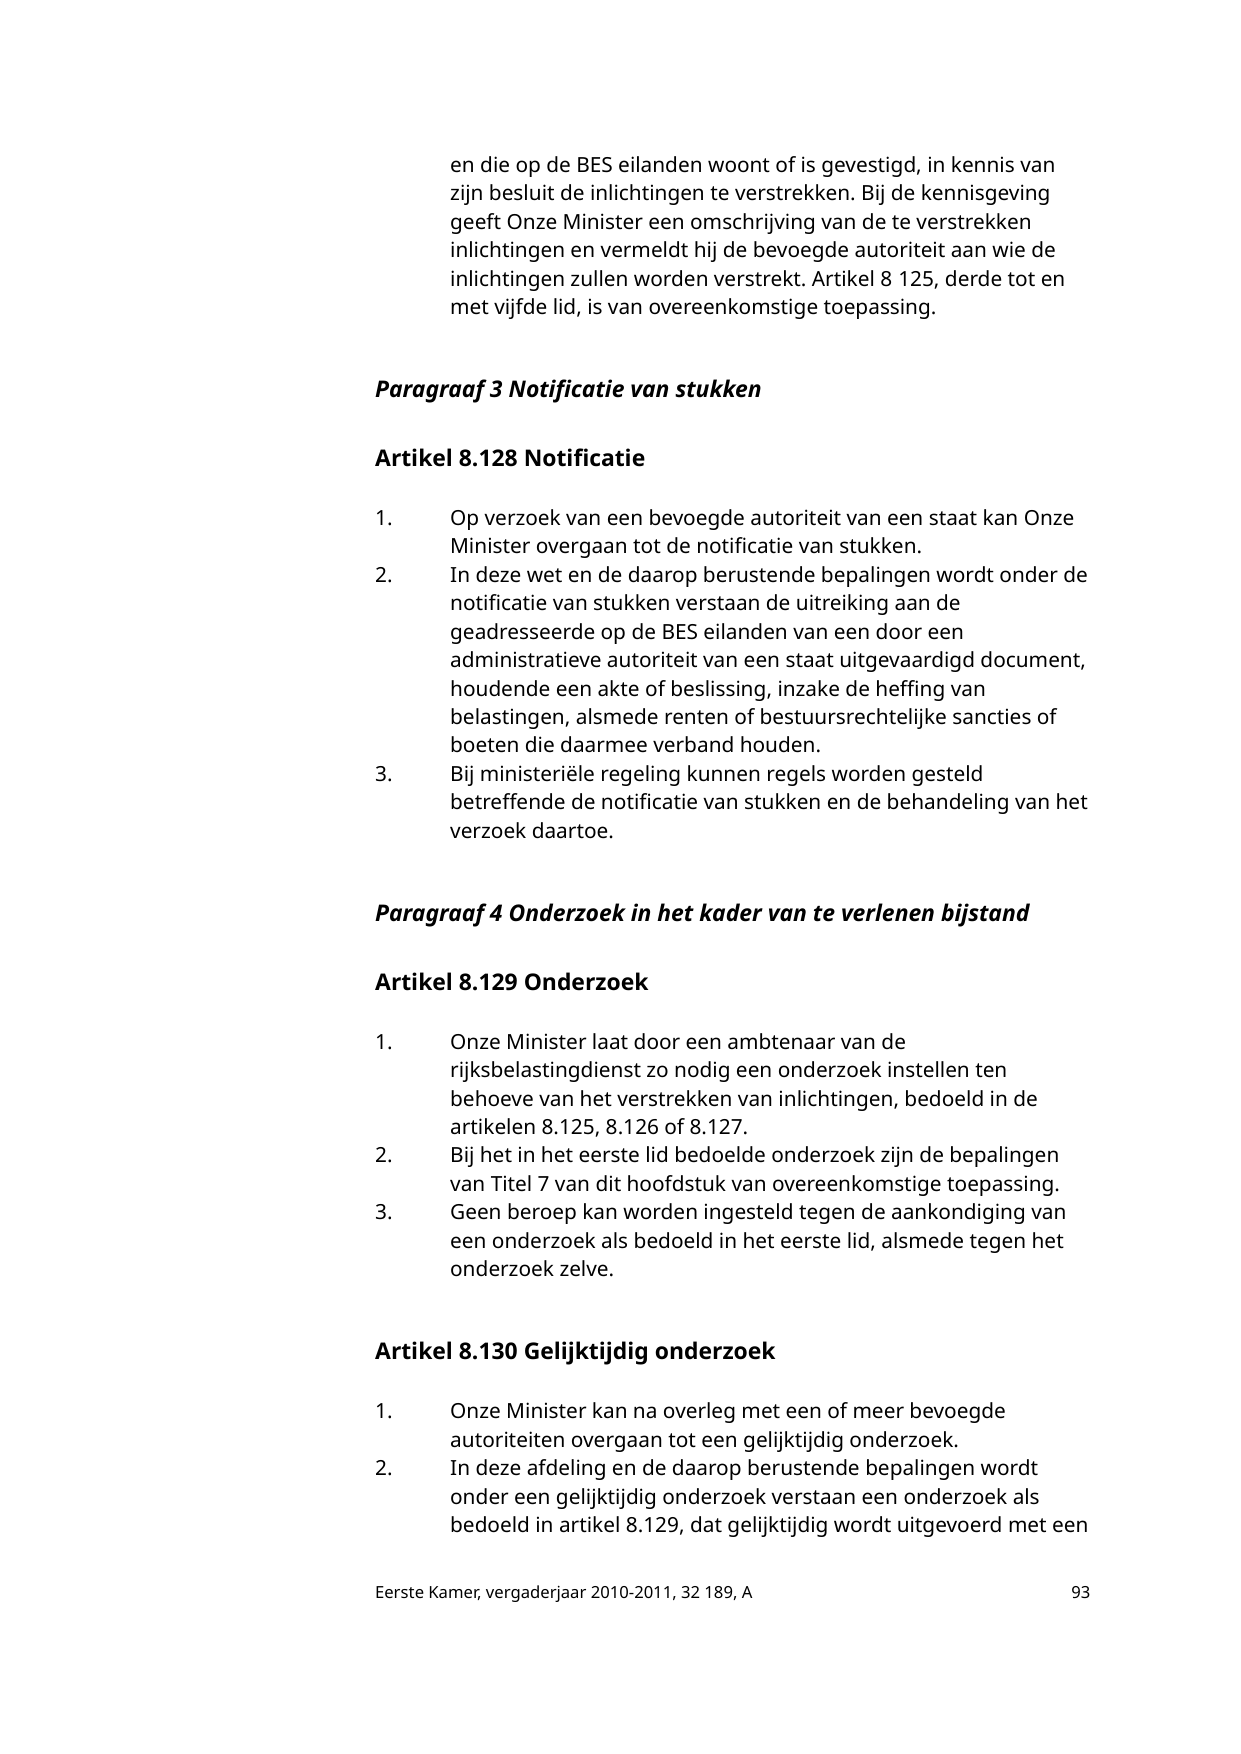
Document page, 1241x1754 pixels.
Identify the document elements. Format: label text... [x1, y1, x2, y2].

subtitle Artikel 8.130 Gelijktijdig onderzoek [375, 1335, 1090, 1367]
list Geen beroep kan worden ingesteld tegen de aankondiging van een onderzoek als bedoeld in het eerste lid, alsmede tegen het onderzoek zelve. [375, 1197, 1090, 1283]
list Bij het in het eerste lid bedoelde onderzoek zijn de bepalingen van Titel 7 van dit hoofdstuk van overeenkomstige toepassing. [375, 1141, 1090, 1197]
list Onze Minister laat door een ambtenaar van de rijksbelastingdienst zo nodig een onderzoek instellen ten behoeve van het verstrekken van inlichtingen, bedoeld in de artikelen 8.125, 8.126 of 8.127. [375, 1027, 1090, 1141]
subtitle Artikel 8.128 Notificatie [375, 442, 1090, 473]
subtitle Paragraaf 3 Notificatie van stukken [375, 373, 1090, 404]
list Onze Minister kan na overleg met een of meer bevoegde autoriteiten overgaan tot een gelijktijdig onderzoek. [375, 1397, 1090, 1453]
list Op verzoek van een bevoegde autoriteit van een staat kan Onze Minister overgaan tot de notificatie van stukken. [375, 503, 1090, 560]
list en die op de BES eilanden woont of is gevestigd, in kennis van zijn besluit de inlichtingen te verstrekken. Bij de kennisgeving geeft Onze Minister een omschrijving van de te verstrekken inlichtingen en vermeldt hij de bevoegde autoriteit aan wie de inlichtingen zullen worden verstrekt. Artikel 8 125, derde tot en met vijfde lid, is van overeenkomstige toepassing. [375, 150, 1090, 321]
list Bij ministeriële regeling kunnen regels worden gesteld betreffende de notificatie van stukken en de behandeling van het verzoek daartoe. [375, 759, 1090, 844]
list In deze wet en de daarop berustende bepalingen wordt onder de notificatie van stukken verstaan de uitreiking aan de geadresseerde op de BES eilanden van een door een administratieve autoriteit van een staat uitgevaardigd document, houdende een akte of beslissing, inzake de heffing van belastingen, alsmede renten of bestuursrechtelijke sancties of boeten die daarmee verband houden. [375, 560, 1090, 759]
subtitle Artikel 8.129 Onderzoek [375, 966, 1090, 997]
list In deze afdeling en de daarop berustende bepalingen wordt onder een gelijktijdig onderzoek verstaan een onderzoek als bedoeld in artikel 8.129, dat gelijktijdig wordt uitgevoerd met een [375, 1453, 1090, 1539]
subtitle Paragraaf 4 Onderzoek in het kader van te verlenen bijstand [375, 897, 1090, 928]
